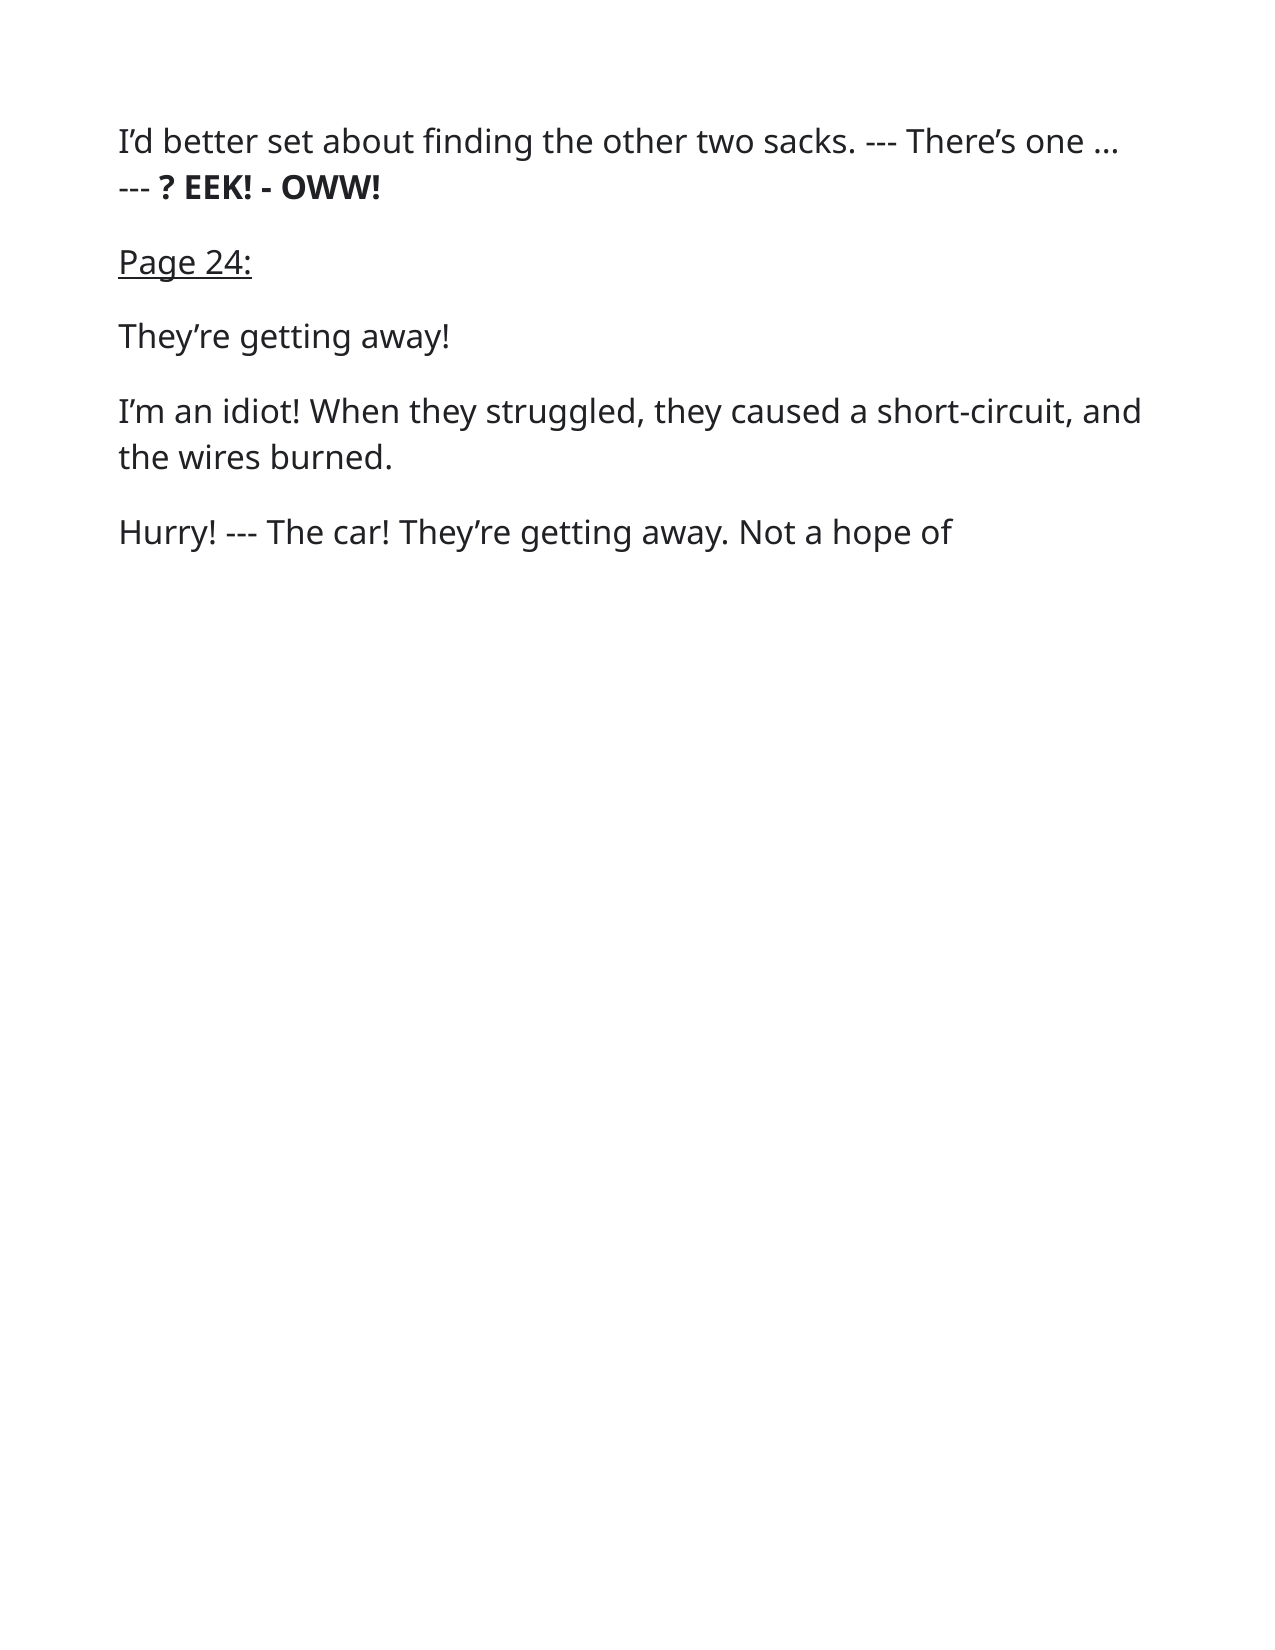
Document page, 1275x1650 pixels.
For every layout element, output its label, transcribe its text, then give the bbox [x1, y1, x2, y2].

text I’m an idiot! When they struggled, they caused a short-circuit, and the wires burned. [118, 388, 1157, 479]
text Page 24: [118, 238, 1157, 284]
text They’re getting away! [118, 313, 1157, 359]
text I’d better set about finding the other two sacks. --- There’s one … --- ? EEK! - OWW! [118, 118, 1157, 209]
text Hurry! --- The car! They’re getting away. Not a hope of [118, 508, 1157, 554]
